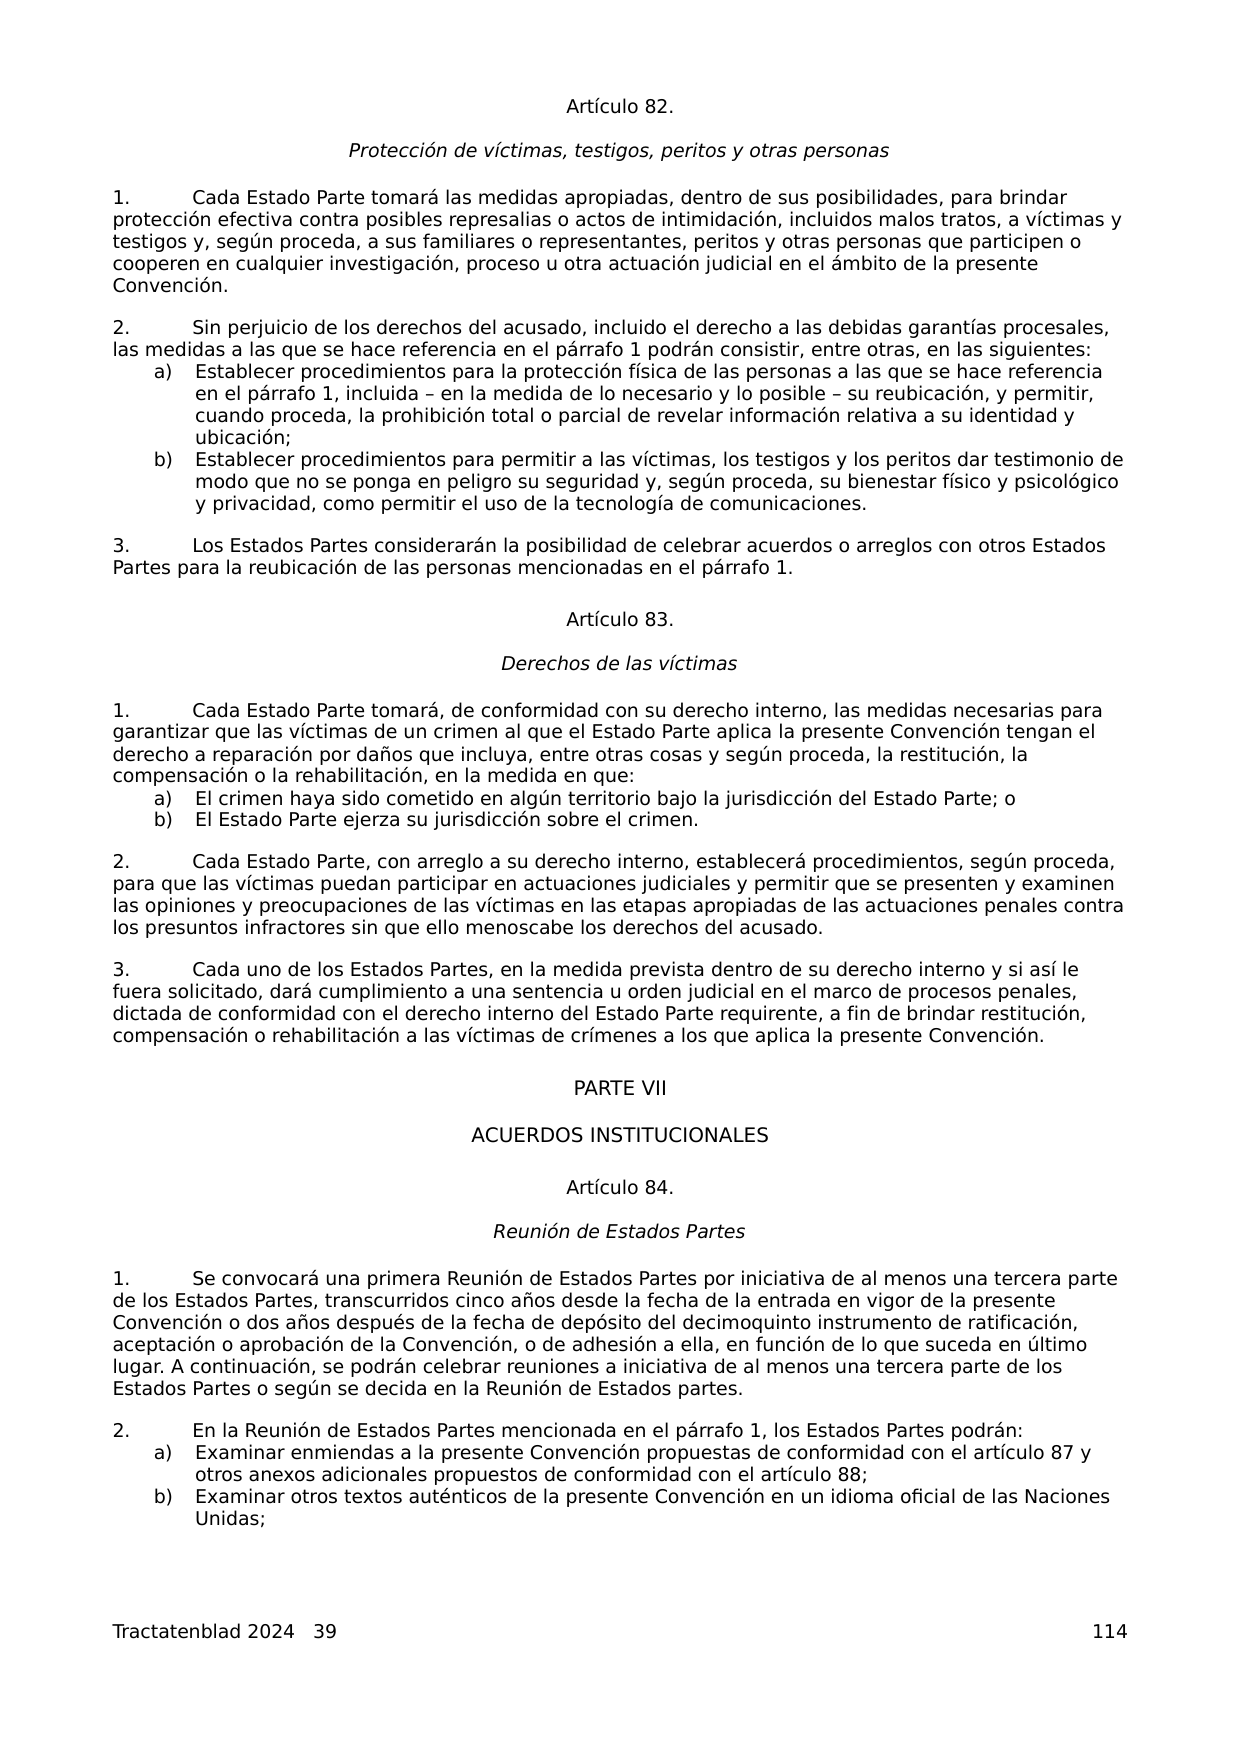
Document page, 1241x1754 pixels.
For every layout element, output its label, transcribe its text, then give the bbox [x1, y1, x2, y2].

text 3. Cada uno de los Estados Partes, en la medida prevista dentro de su derecho interno y si así le fuera solicitado, dará cumplimiento a una sentencia u orden judicial en el marco de procesos penales, dictada de conformidad con el derecho interno del Estado Parte requirente, a fin de brindar restitución, compensación o rehabilitación a las víctimas de crímenes a los que aplica la presente Convención. [112, 959, 1128, 1047]
text 1. Cada Estado Parte tomará las medidas apropiadas, dentro de sus posibilidades, para brindar protección efectiva contra posibles represalias o actos de intimidación, incluidos malos tratos, a víctimas y testigos y, según proceda, a sus familiares o representantes, peritos y otras personas que participen o cooperen en cualquier investigación, proceso u otra actuación judicial en el ámbito de la presente Convención. [112, 187, 1128, 297]
text 1. Se convocará una primera Reunión de Estados Partes por iniciativa de al menos una tercera parte de los Estados Partes, transcurridos cinco años desde la fecha de la entrada en vigor de la presente Convención o dos años después de la fecha de depósito del decimoquinto instrumento de ratificación, aceptación o aprobación de la Convención, o de adhesión a ella, en función de lo que suceda en último lugar. A continuación, se podrán celebrar reuniones a iniciativa de al menos una tercera parte de los Estados Partes o según se decida en la Reunión de Estados partes. [112, 1268, 1128, 1400]
subtitle Artículo 82. Protección de víctimas, testigos, peritos y otras personas [112, 96, 1128, 162]
subtitle Artículo 83. Derechos de las víctimas [112, 608, 1128, 674]
text 2. En la Reunión de Estados Partes mencionada en el párrafo 1, los Estados Partes podrán: [112, 1420, 1128, 1442]
text a) Examinar enmiendas a la presente Convención propuestas de conformidad con el artículo 87 y otros anexos adicionales propuestos de conformidad con el artículo 88; [153, 1442, 1128, 1486]
text 1. Cada Estado Parte tomará, de conformidad con su derecho interno, las medidas necesarias para garantizar que las víctimas de un crimen al que el Estado Parte aplica la presente Convención tengan el derecho a reparación por daños que incluya, entre otras cosas y según proceda, la restitución, la compensación o la rehabilitación, en la medida en que: [112, 699, 1128, 787]
text 2. Sin perjuicio de los derechos del acusado, incluido el derecho a las debidas garantías procesales, las medidas a las que se hace referencia en el párrafo 1 podrán consistir, entre otras, en las siguientes: [112, 317, 1128, 361]
subtitle Artículo 84. Reunión de Estados Partes [112, 1177, 1128, 1243]
text a) Establecer procedimientos para la protección física de las personas a las que se hace referencia en el párrafo 1, incluida – en la medida de lo necesario y lo posible – su reubicación, y permitir, cuando proceda, la prohibición total o parcial de revelar información relativa a su identidad y ubicación; [153, 361, 1128, 449]
text 2. Cada Estado Parte, con arreglo a su derecho interno, establecerá procedimientos, según proceda, para que las víctimas puedan participar en actuaciones judiciales y permitir que se presenten y examinen las opiniones y preocupaciones de las víctimas en las etapas apropiadas de las actuaciones penales contra los presuntos infractores sin que ello menoscabe los derechos del acusado. [112, 851, 1128, 939]
text b) Establecer procedimientos para permitir a las víctimas, los testigos y los peritos dar testimonio de modo que no se ponga en peligro su seguridad y, según proceda, su bienestar físico y psicológico y privacidad, como permitir el uso de la tecnología de comunicaciones. [153, 449, 1128, 514]
text 3. Los Estados Partes considerarán la posibilidad de celebrar acuerdos o arreglos con otros Estados Partes para la reubicación de las personas mencionadas en el párrafo 1. [112, 534, 1128, 578]
text b) Examinar otros textos auténticos de la presente Convención en un idioma oficial de las Naciones Unidas; [153, 1486, 1128, 1530]
text b) El Estado Parte ejerza su jurisdicción sobre el crimen. [153, 809, 1128, 831]
text a) El crimen haya sido cometido en algún territorio bajo la jurisdicción del Estado Parte; o [153, 787, 1128, 809]
subtitle PARTE VII ACUERDOS INSTITUCIONALES [112, 1077, 1128, 1147]
